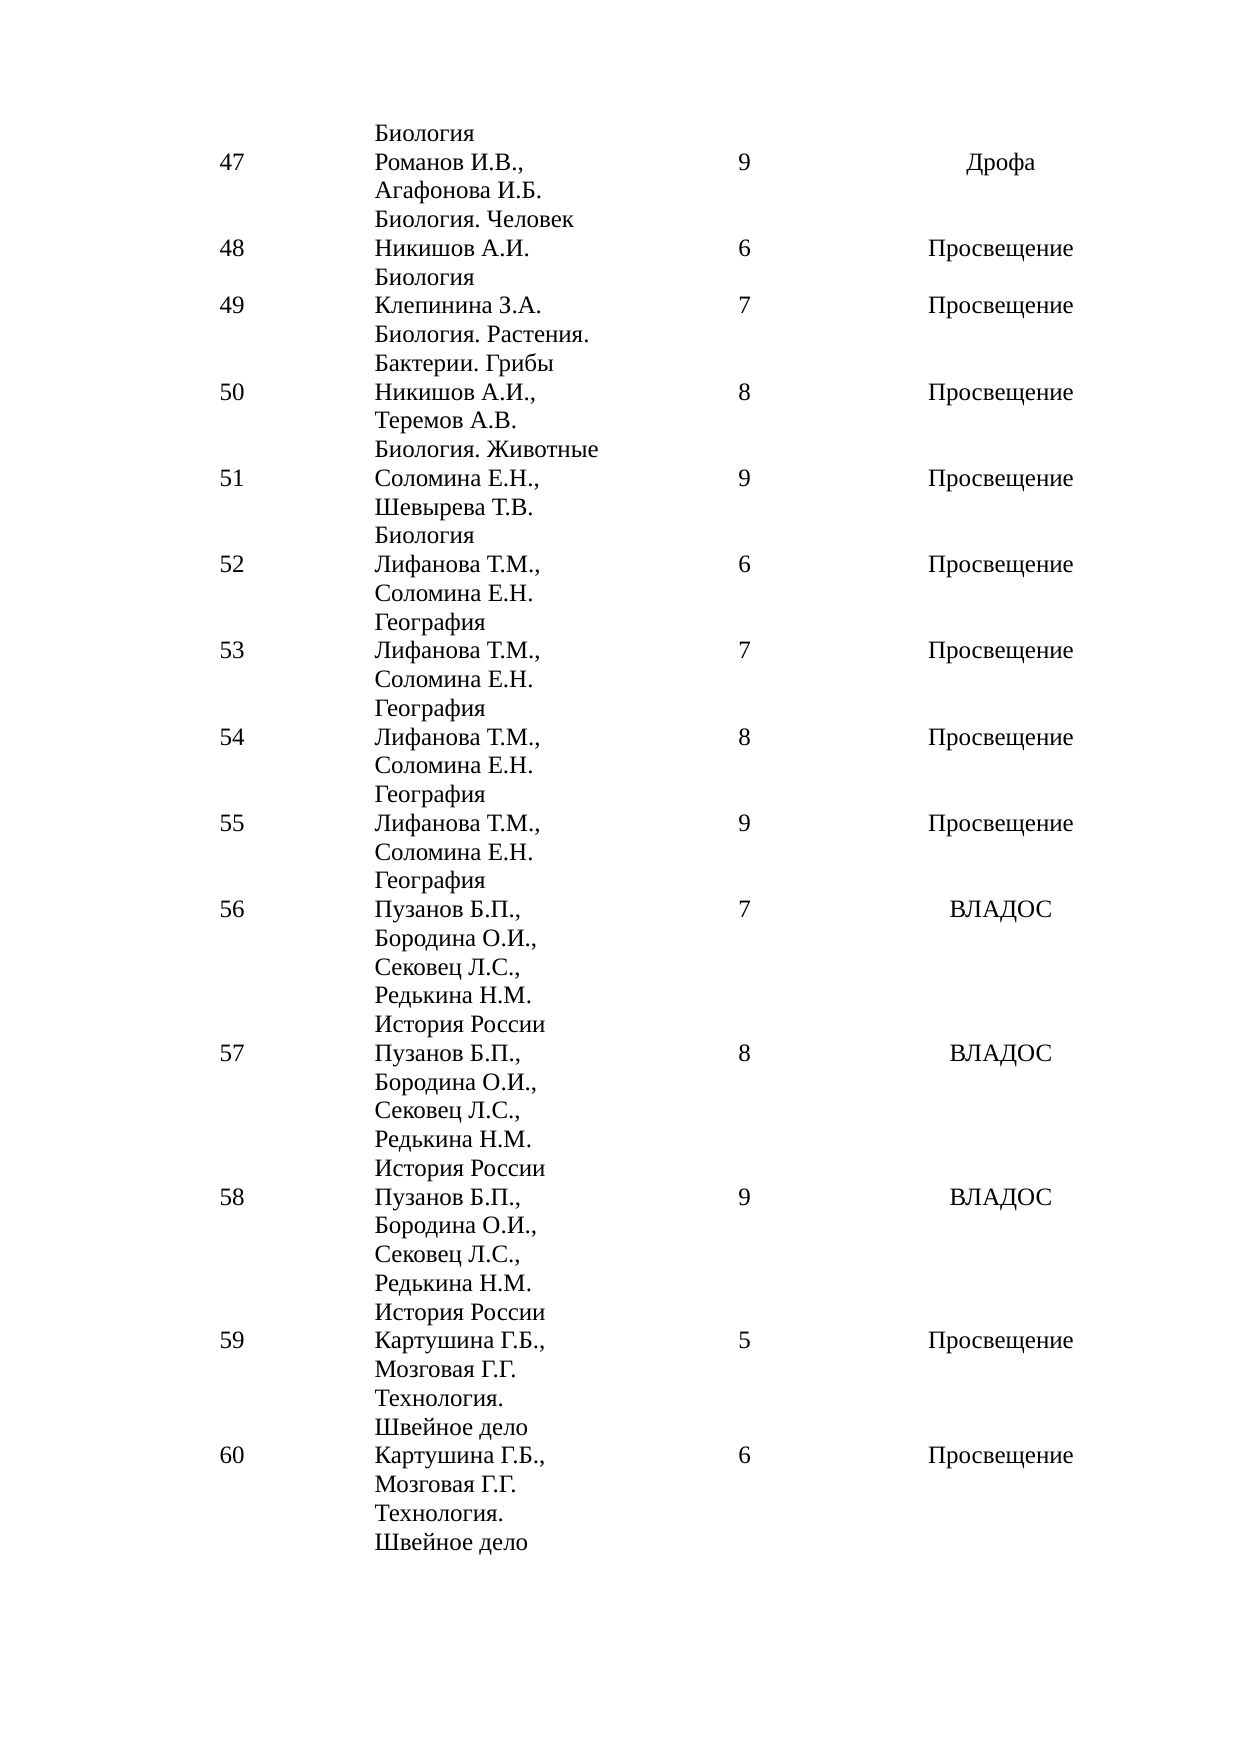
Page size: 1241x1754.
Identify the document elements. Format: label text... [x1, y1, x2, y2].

table_cell Никишов А.И. Биология [363, 233, 619, 291]
table_cell 7 [619, 894, 876, 1038]
table_cell 7 [619, 636, 876, 722]
table_cell 50 [107, 377, 363, 463]
table_cell 8 [619, 377, 876, 463]
table_cell 6 [619, 549, 876, 636]
table_cell 9 [619, 147, 876, 233]
table_cell Просвещение [876, 377, 1132, 463]
table_cell 58 [107, 1182, 363, 1326]
table_cell 5 [619, 1326, 876, 1441]
table_cell 9 [619, 463, 876, 549]
table_cell Лифанова Т.М., Соломина Е.Н. География [363, 722, 619, 808]
table_cell Просвещение [876, 549, 1132, 636]
table_cell 57 [107, 1038, 363, 1182]
table_cell [876, 118, 1132, 147]
table_cell 56 [107, 894, 363, 1038]
table_cell 55 [107, 808, 363, 894]
table_cell Лифанова Т.М., Соломина Е.Н. География [363, 636, 619, 722]
table_cell Лифанова Т.М., Соломина Е.Н. География [363, 808, 619, 894]
table_cell 51 [107, 463, 363, 549]
table_cell Дрофа [876, 147, 1132, 233]
table_cell Биология [363, 118, 619, 147]
table_cell 6 [619, 233, 876, 291]
table_cell 9 [619, 1182, 876, 1326]
table_cell 6 [619, 1441, 876, 1556]
table_cell Пузанов Б.П., Бородина О.И., Сековец Л.С., Редькина Н.М. История России [363, 1038, 619, 1182]
table_cell Лифанова Т.М., Соломина Е.Н. География [363, 549, 619, 636]
table_cell Соломина Е.Н., Шевырева Т.В. Биология [363, 463, 619, 549]
table_cell 54 [107, 722, 363, 808]
table_cell 53 [107, 636, 363, 722]
table_cell ВЛАДОС [876, 1182, 1132, 1326]
table_cell Картушина Г.Б., Мозговая Г.Г. Технология. Швейное дело [363, 1326, 619, 1441]
table_cell Просвещение [876, 233, 1132, 291]
table_cell Романов И.В., Агафонова И.Б. Биология. Человек [363, 147, 619, 233]
table_cell 47 [107, 147, 363, 233]
table_cell Просвещение [876, 1441, 1132, 1556]
table_cell Просвещение [876, 722, 1132, 808]
table_cell 9 [619, 808, 876, 894]
table_cell Пузанов Б.П., Бородина О.И., Сековец Л.С., Редькина Н.М. История России [363, 1182, 619, 1326]
table_cell 49 [107, 291, 363, 377]
table_cell Просвещение [876, 808, 1132, 894]
table_cell [619, 118, 876, 147]
table_cell 48 [107, 233, 363, 291]
table_cell Картушина Г.Б., Мозговая Г.Г. Технология. Швейное дело [363, 1441, 619, 1556]
table_cell ВЛАДОС [876, 894, 1132, 1038]
table_cell Никишов А.И., Теремов А.В. Биология. Животные [363, 377, 619, 463]
table_cell 8 [619, 722, 876, 808]
table_cell Клепинина З.А. Биология. Растения. Бактерии. Грибы [363, 291, 619, 377]
table_cell 7 [619, 291, 876, 377]
table_cell 60 [107, 1441, 363, 1556]
table_cell Пузанов Б.П., Бородина О.И., Сековец Л.С., Редькина Н.М. История России [363, 894, 619, 1038]
table_cell Просвещение [876, 463, 1132, 549]
table_cell Просвещение [876, 636, 1132, 722]
table_cell ВЛАДОС [876, 1038, 1132, 1182]
table_cell Просвещение [876, 1326, 1132, 1441]
table_cell 8 [619, 1038, 876, 1182]
table_cell [107, 118, 363, 147]
table_cell Просвещение [876, 291, 1132, 377]
table_cell 52 [107, 549, 363, 636]
table_cell 59 [107, 1326, 363, 1441]
